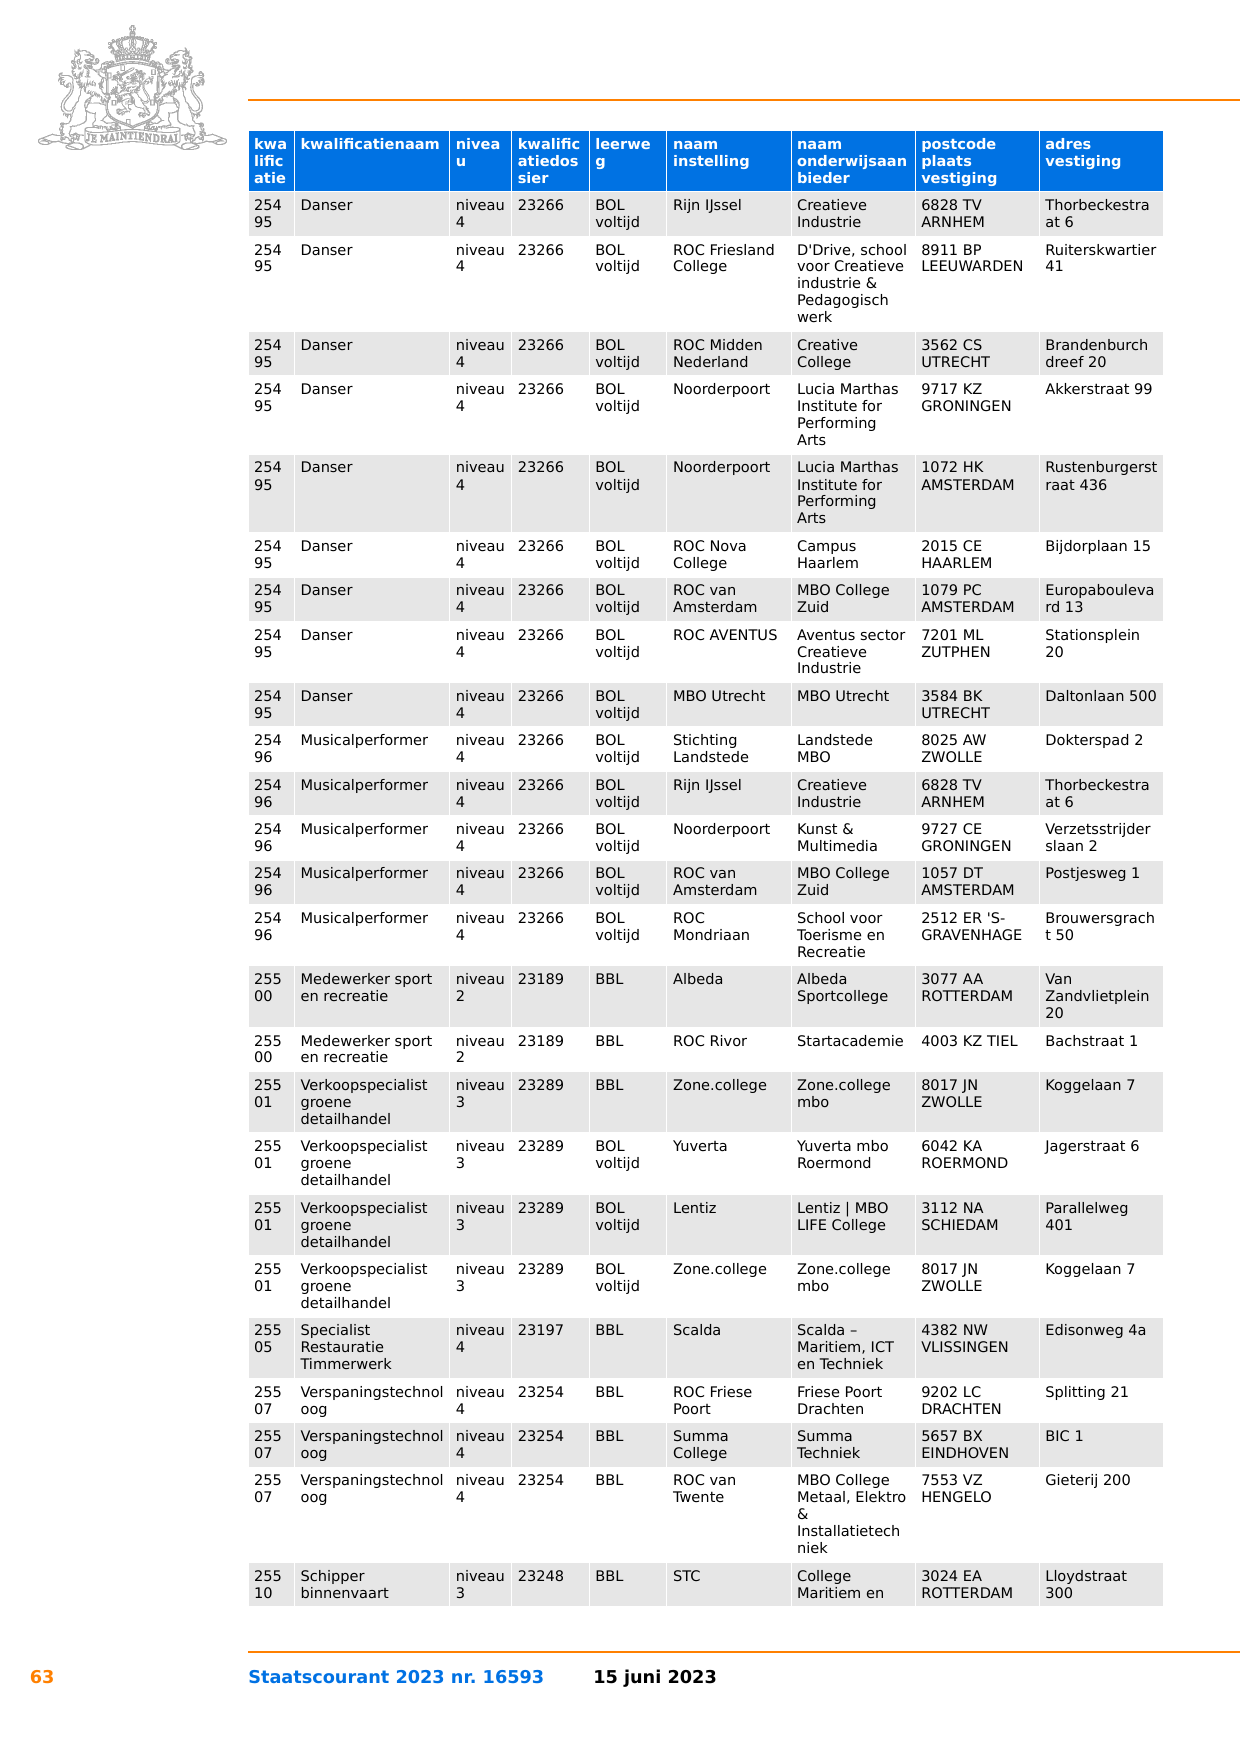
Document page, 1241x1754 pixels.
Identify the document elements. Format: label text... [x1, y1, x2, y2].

table_cell 25495 [249, 578, 294, 621]
table_cell niveau 4 [450, 772, 511, 815]
table_cell ROC Midden Nederland [667, 332, 791, 375]
table_cell 1079 PC AMSTERDAM [916, 578, 1039, 621]
table_cell Yuverta mbo Roermond [792, 1134, 915, 1194]
table_cell Summa Techniek [792, 1423, 915, 1467]
table_cell 25496 [249, 861, 294, 904]
table_cell Medewerker sport en recreatie [295, 966, 449, 1027]
table_cell Zone.college mbo [792, 1072, 915, 1132]
table_cell 7201 ML ZUTPHEN [916, 622, 1039, 682]
table_cell 25496 [249, 905, 294, 965]
table_cell Yuverta [667, 1134, 791, 1194]
table_cell 25500 [249, 966, 294, 1027]
table_cell Europaboulevard 13 [1040, 578, 1163, 621]
table_cell 6828 TV ARNHEM [916, 192, 1039, 236]
table_header niveau [450, 131, 511, 191]
table_cell 23266 [512, 578, 589, 621]
table_cell Lucia Marthas Institute for Performing Arts [792, 376, 915, 454]
table_cell 25507 [249, 1423, 294, 1467]
table_cell 3584 BK UTRECHT [916, 683, 1039, 726]
table_cell BBL [590, 966, 666, 1027]
table_cell Noorderpoort [667, 816, 791, 859]
table_cell 23289 [512, 1256, 589, 1316]
table_header adres vestiging [1040, 131, 1163, 191]
table_cell niveau 4 [450, 578, 511, 621]
table_cell Rustenburgerstraat 436 [1040, 455, 1163, 532]
table_cell Medewerker sport en recreatie [295, 1028, 449, 1071]
table_cell STC [667, 1563, 791, 1606]
table_cell 23254 [512, 1379, 589, 1422]
table_header postcode plaats vestiging [916, 131, 1039, 191]
table_cell Creatieve Industrie [792, 192, 915, 236]
table_cell niveau 3 [450, 1072, 511, 1132]
table_cell 25501 [249, 1134, 294, 1194]
table_cell niveau 4 [450, 1423, 511, 1467]
table_cell Summa College [667, 1423, 791, 1467]
table_cell 25501 [249, 1195, 294, 1255]
table_cell BBL [590, 1028, 666, 1071]
table_cell 25496 [249, 816, 294, 859]
table_cell niveau 3 [450, 1195, 511, 1255]
table_cell niveau 4 [450, 622, 511, 682]
table_cell Verspaningstechnoloog [295, 1468, 449, 1562]
table_cell 5657 BX EINDHOVEN [916, 1423, 1039, 1467]
table_cell 25510 [249, 1563, 294, 1606]
table_cell niveau 4 [450, 905, 511, 965]
table_cell ROC Friese Poort [667, 1379, 791, 1422]
table_cell niveau 2 [450, 966, 511, 1027]
table_cell Albeda Sportcollege [792, 966, 915, 1027]
table_cell Startacademie [792, 1028, 915, 1071]
table_cell 23266 [512, 622, 589, 682]
table_cell MBO College Metaal, Elektro & Installatietechniek [792, 1468, 915, 1562]
table_cell 23197 [512, 1318, 589, 1378]
table_cell Schipper binnenvaart [295, 1563, 449, 1606]
table_cell Noorderpoort [667, 455, 791, 532]
table_cell MBO Utrecht [792, 683, 915, 726]
table_cell Danser [295, 332, 449, 375]
table_cell Musicalperformer [295, 816, 449, 859]
table_cell Lloydstraat 300 [1040, 1563, 1163, 1606]
picture [38, 25, 227, 150]
table_cell niveau 4 [450, 533, 511, 576]
table_cell Musicalperformer [295, 728, 449, 771]
table_cell School voor Toerisme en Recreatie [792, 905, 915, 965]
table_cell Verkoopspecialist groene detailhandel [295, 1072, 449, 1132]
table_cell Bachstraat 1 [1040, 1028, 1163, 1071]
table_cell niveau 4 [450, 683, 511, 726]
table_cell BOL voltijd [590, 455, 666, 532]
table_cell BBL [590, 1563, 666, 1606]
table_cell 6042 KA ROERMOND [916, 1134, 1039, 1194]
table_cell Splitting 21 [1040, 1379, 1163, 1422]
table_cell 25501 [249, 1256, 294, 1316]
table_cell Scalda – Maritiem, ICT en Techniek [792, 1318, 915, 1378]
table_cell BOL voltijd [590, 861, 666, 904]
table_cell BOL voltijd [590, 683, 666, 726]
table_cell BOL voltijd [590, 332, 666, 375]
table_cell BBL [590, 1423, 666, 1467]
table_cell ROC AVENTUS [667, 622, 791, 682]
table_cell niveau 4 [450, 1468, 511, 1562]
table_cell niveau 4 [450, 728, 511, 771]
table_cell 25495 [249, 376, 294, 454]
table_cell 8911 BP LEEUWARDEN [916, 237, 1039, 331]
table_cell niveau 4 [450, 237, 511, 331]
table_cell niveau 3 [450, 1563, 511, 1606]
table_cell Scalda [667, 1318, 791, 1378]
table_cell MBO College Zuid [792, 578, 915, 621]
table_cell BOL voltijd [590, 622, 666, 682]
table_cell Rijn IJssel [667, 772, 791, 815]
table_cell Rijn IJssel [667, 192, 791, 236]
table_cell Specialist Restauratie Timmerwerk [295, 1318, 449, 1378]
table_cell 23289 [512, 1134, 589, 1194]
table_cell 2015 CE HAARLEM [916, 533, 1039, 576]
table_cell Verzetsstrijderslaan 2 [1040, 816, 1163, 859]
table_cell 23189 [512, 1028, 589, 1071]
table_cell BBL [590, 1468, 666, 1562]
table_cell 25495 [249, 332, 294, 375]
table_header kwalificatiedossier [512, 131, 589, 191]
table_cell Lentiz [667, 1195, 791, 1255]
table_cell Danser [295, 578, 449, 621]
table_cell niveau 4 [450, 861, 511, 904]
table_cell ROC Friesland College [667, 237, 791, 331]
table_cell Lentiz | MBO LIFE College [792, 1195, 915, 1255]
table_cell BOL voltijd [590, 728, 666, 771]
table_cell Creatieve Industrie [792, 772, 915, 815]
table_cell Danser [295, 237, 449, 331]
table_header naam instelling [667, 131, 791, 191]
table_cell BOL voltijd [590, 376, 666, 454]
table_cell BOL voltijd [590, 772, 666, 815]
table_cell Daltonlaan 500 [1040, 683, 1163, 726]
table_cell BOL voltijd [590, 578, 666, 621]
table_header kwalificatie [249, 131, 294, 191]
table_cell BBL [590, 1072, 666, 1132]
table_cell 25495 [249, 533, 294, 576]
table_header leerweg [590, 131, 666, 191]
table_cell 25507 [249, 1379, 294, 1422]
table_cell Danser [295, 455, 449, 532]
table_cell 4003 KZ TIEL [916, 1028, 1039, 1071]
table_cell 25501 [249, 1072, 294, 1132]
table_cell Verspaningstechnoloog [295, 1379, 449, 1422]
table_cell 25500 [249, 1028, 294, 1071]
table_cell Brandenburchdreef 20 [1040, 332, 1163, 375]
table_cell 23254 [512, 1468, 589, 1562]
table_header kwalificatienaam [295, 131, 449, 191]
table_cell niveau 4 [450, 192, 511, 236]
table_cell Ruiterskwartier 41 [1040, 237, 1163, 331]
table_cell 25496 [249, 728, 294, 771]
table_cell 8017 JN ZWOLLE [916, 1072, 1039, 1132]
table_cell ROC Nova College [667, 533, 791, 576]
table_cell Stationsplein 20 [1040, 622, 1163, 682]
table_cell Musicalperformer [295, 861, 449, 904]
table_cell Stichting Landstede [667, 728, 791, 771]
table_cell niveau 2 [450, 1028, 511, 1071]
table_cell 9717 KZ GRONINGEN [916, 376, 1039, 454]
table_cell 23266 [512, 332, 589, 375]
table_cell 25495 [249, 622, 294, 682]
table_cell BBL [590, 1379, 666, 1422]
table_cell Creative College [792, 332, 915, 375]
table_cell 23266 [512, 533, 589, 576]
table_cell BOL voltijd [590, 816, 666, 859]
table_cell Aventus sector Creatieve Industrie [792, 622, 915, 682]
table_cell 23266 [512, 728, 589, 771]
table_header naam onderwijsaanbieder [792, 131, 915, 191]
table_cell Friese Poort Drachten [792, 1379, 915, 1422]
table_cell Thorbeckestraat 6 [1040, 772, 1163, 815]
table_cell Verkoopspecialist groene detailhandel [295, 1134, 449, 1194]
table_cell BBL [590, 1318, 666, 1378]
table_cell niveau 4 [450, 1379, 511, 1422]
table_cell 23266 [512, 861, 589, 904]
table_cell niveau 3 [450, 1256, 511, 1316]
table_cell Zone.college mbo [792, 1256, 915, 1316]
table_cell BOL voltijd [590, 237, 666, 331]
table_cell BOL voltijd [590, 905, 666, 965]
table_cell 23289 [512, 1072, 589, 1132]
table_cell College Maritiem en [792, 1563, 915, 1606]
table_cell BIC 1 [1040, 1423, 1163, 1467]
table_cell Postjesweg 1 [1040, 861, 1163, 904]
table_cell Musicalperformer [295, 905, 449, 965]
table_cell Koggelaan 7 [1040, 1072, 1163, 1132]
table_cell 25505 [249, 1318, 294, 1378]
table_cell Koggelaan 7 [1040, 1256, 1163, 1316]
table_cell Dokterspad 2 [1040, 728, 1163, 771]
table_cell Verkoopspecialist groene detailhandel [295, 1256, 449, 1316]
table_cell 23266 [512, 237, 589, 331]
table_cell BOL voltijd [590, 1256, 666, 1316]
table_cell 23266 [512, 455, 589, 532]
table_cell MBO College Zuid [792, 861, 915, 904]
table_cell 9202 LC DRACHTEN [916, 1379, 1039, 1422]
table_cell 7553 VZ HENGELO [916, 1468, 1039, 1562]
table_cell 4382 NW VLISSINGEN [916, 1318, 1039, 1378]
table_cell D'Drive, school voor Creatieve industrie & Pedagogisch werk [792, 237, 915, 331]
table_cell MBO Utrecht [667, 683, 791, 726]
table_cell ROC van Amsterdam [667, 578, 791, 621]
table_cell BOL voltijd [590, 1134, 666, 1194]
table_cell Jagerstraat 6 [1040, 1134, 1163, 1194]
table_cell ROC van Amsterdam [667, 861, 791, 904]
table_cell niveau 4 [450, 332, 511, 375]
table_cell niveau 4 [450, 455, 511, 532]
table_cell 23266 [512, 683, 589, 726]
table_cell ROC Mondriaan [667, 905, 791, 965]
table_cell BOL voltijd [590, 192, 666, 236]
table_cell Zone.college [667, 1072, 791, 1132]
table_cell Kunst & Multimedia [792, 816, 915, 859]
table_cell 25495 [249, 192, 294, 236]
table_cell Verkoopspecialist groene detailhandel [295, 1195, 449, 1255]
table_cell 1072 HK AMSTERDAM [916, 455, 1039, 532]
table_cell BOL voltijd [590, 1195, 666, 1255]
table_cell 23189 [512, 966, 589, 1027]
table_cell 8025 AW ZWOLLE [916, 728, 1039, 771]
table_cell 23266 [512, 905, 589, 965]
table_cell 3077 AA ROTTERDAM [916, 966, 1039, 1027]
table_cell Danser [295, 192, 449, 236]
table_cell niveau 4 [450, 1318, 511, 1378]
table_cell 23248 [512, 1563, 589, 1606]
table_cell 3562 CS UTRECHT [916, 332, 1039, 375]
table_cell Thorbeckestraat 6 [1040, 192, 1163, 236]
table_cell 25495 [249, 683, 294, 726]
table_cell Danser [295, 622, 449, 682]
table_cell 23266 [512, 376, 589, 454]
table_cell 1057 DT AMSTERDAM [916, 861, 1039, 904]
table_cell 8017 JN ZWOLLE [916, 1256, 1039, 1316]
table_cell 3112 NA SCHIEDAM [916, 1195, 1039, 1255]
table_cell Bijdorplaan 15 [1040, 533, 1163, 576]
table_cell 23289 [512, 1195, 589, 1255]
table_cell Edisonweg 4a [1040, 1318, 1163, 1378]
table_cell 3024 EA ROTTERDAM [916, 1563, 1039, 1606]
table_cell 2512 ER 'S-GRAVENHAGE [916, 905, 1039, 965]
table_cell Verspaningstechnoloog [295, 1423, 449, 1467]
table_cell Danser [295, 533, 449, 576]
table_cell niveau 4 [450, 816, 511, 859]
table_cell Van Zandvlietplein 20 [1040, 966, 1163, 1027]
table_cell Lucia Marthas Institute for Performing Arts [792, 455, 915, 532]
table_cell 23266 [512, 816, 589, 859]
table_cell Campus Haarlem [792, 533, 915, 576]
table_cell 6828 TV ARNHEM [916, 772, 1039, 815]
table_cell 23266 [512, 192, 589, 236]
table_cell Gieterij 200 [1040, 1468, 1163, 1562]
table_cell Zone.college [667, 1256, 791, 1316]
table_cell Danser [295, 376, 449, 454]
table_cell BOL voltijd [590, 533, 666, 576]
table_cell Akkerstraat 99 [1040, 376, 1163, 454]
table_cell ROC van Twente [667, 1468, 791, 1562]
table_cell 9727 CE GRONINGEN [916, 816, 1039, 859]
table_cell niveau 3 [450, 1134, 511, 1194]
table_cell Danser [295, 683, 449, 726]
table_cell Landstede MBO [792, 728, 915, 771]
table_cell niveau 4 [450, 376, 511, 454]
table_cell ROC Rivor [667, 1028, 791, 1071]
table_cell Musicalperformer [295, 772, 449, 815]
table_cell Brouwersgracht 50 [1040, 905, 1163, 965]
table_cell 25495 [249, 455, 294, 532]
table_cell Parallelweg 401 [1040, 1195, 1163, 1255]
table_cell 23254 [512, 1423, 589, 1467]
table_cell 23266 [512, 772, 589, 815]
table_cell 25496 [249, 772, 294, 815]
table_cell Noorderpoort [667, 376, 791, 454]
table_cell 25495 [249, 237, 294, 331]
table_cell Albeda [667, 966, 791, 1027]
table_cell 25507 [249, 1468, 294, 1562]
